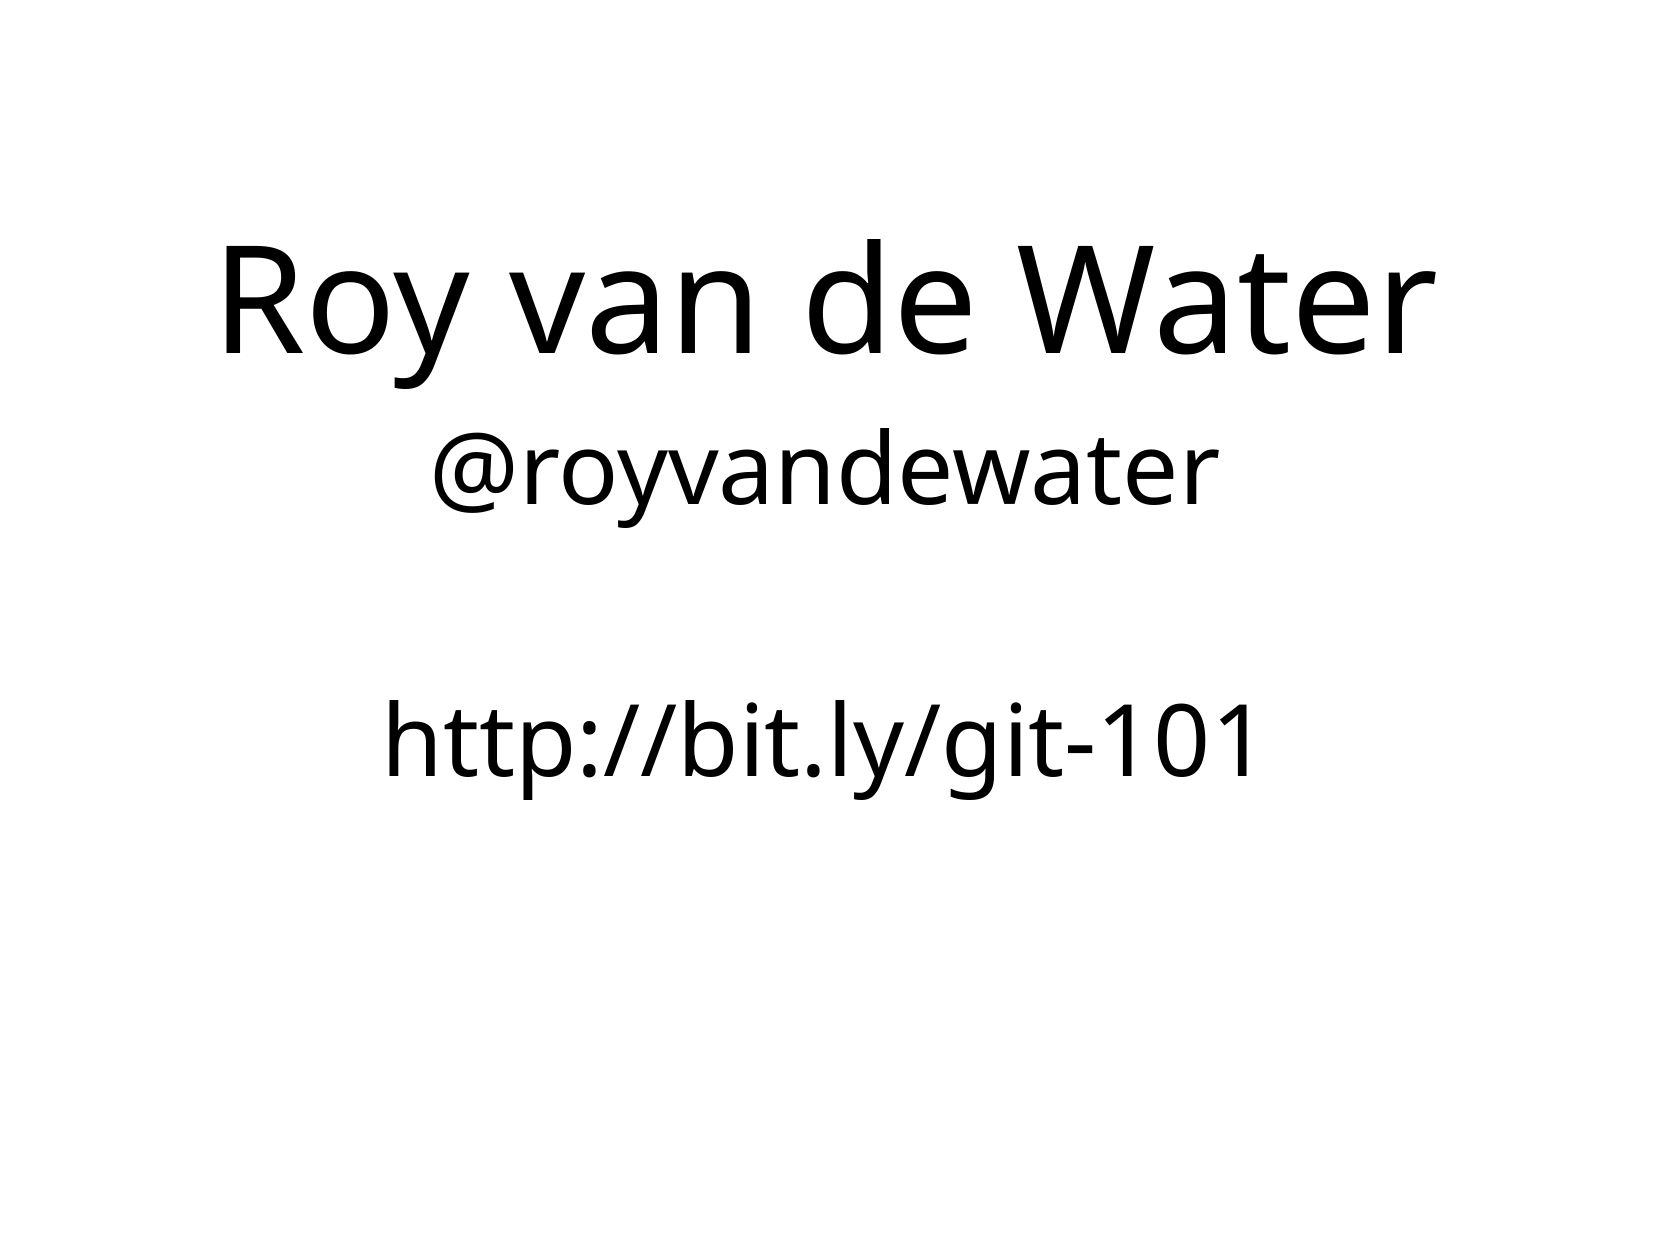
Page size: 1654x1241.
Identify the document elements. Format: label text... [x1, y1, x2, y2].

subtitle Roy van de Water @royvandewater http://bit.ly/git-101 [81, 208, 1570, 790]
